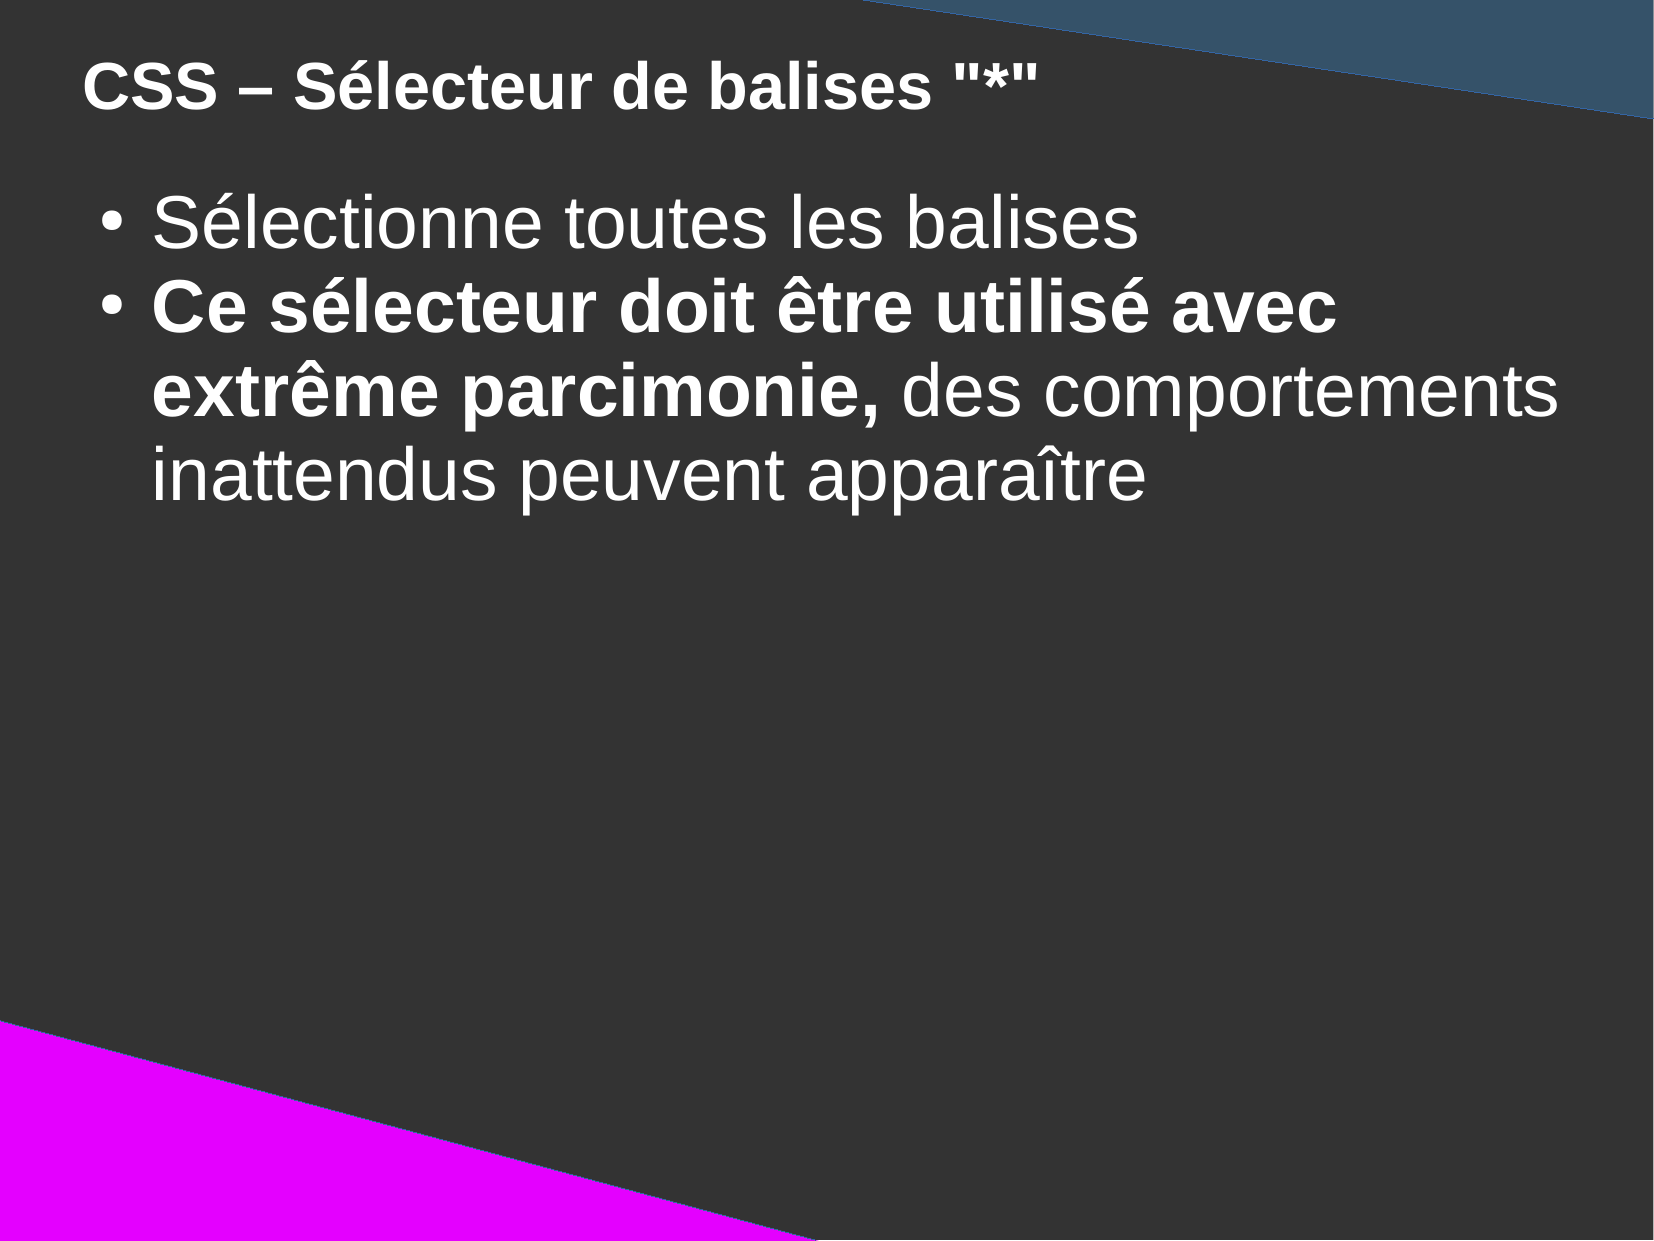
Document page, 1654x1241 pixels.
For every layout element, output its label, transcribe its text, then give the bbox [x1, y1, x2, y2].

text_box [0, 1020, 819, 1241]
text_box [863, 0, 1654, 119]
title CSS – Sélecteur de balises "*" [82, 49, 1571, 152]
list Sélectionne toutes les balises Ce sélecteur doit être utilisé avec extrême parcimonie, des comportements inattendus peuvent apparaître [80, 180, 1605, 1111]
